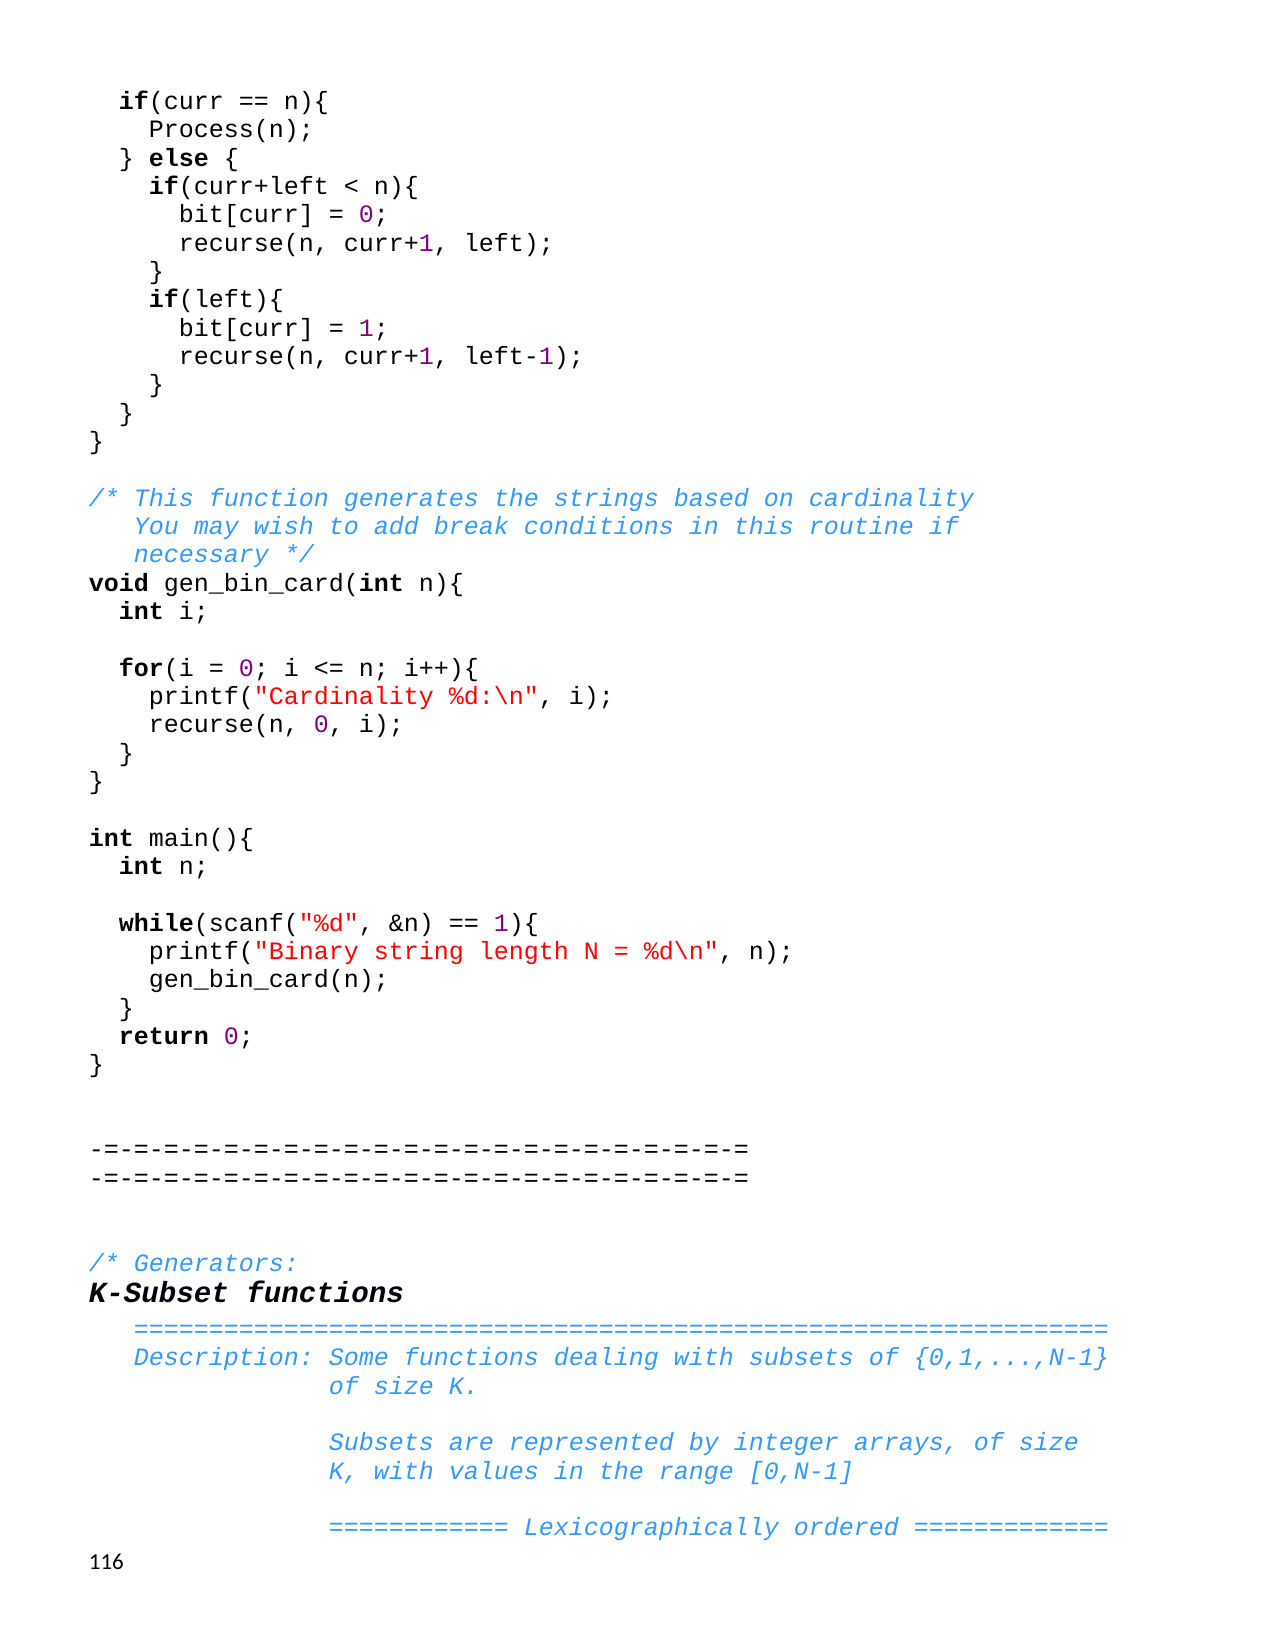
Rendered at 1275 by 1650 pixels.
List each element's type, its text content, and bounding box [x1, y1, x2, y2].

text if(left){ [89, 287, 1186, 315]
text -=-=-=-=-=-=-=-=-=-=-=-=-=-=-=-=-=-=-=-=-=-= [89, 1137, 1186, 1165]
text while(scanf("%d", &n) == 1){ [89, 910, 1186, 939]
text necessary */ [89, 542, 1186, 570]
text Description: Some functions dealing with subsets of {0,1,...,N-1} [89, 1345, 1186, 1373]
text printf("Binary string length N = %d\n", n); [89, 939, 1186, 967]
text Subsets are represented by integer arrays, of size [89, 1430, 1186, 1458]
text Process(n); [89, 117, 1186, 145]
text /* Generators: [89, 1250, 1186, 1279]
text recurse(n, 0, i); [89, 712, 1186, 740]
text of size K. [89, 1373, 1186, 1402]
text -=-=-=-=-=-=-=-=-=-=-=-=-=-=-=-=-=-=-=-=-=-= [89, 1165, 1186, 1194]
text } [89, 372, 1186, 400]
text bit[curr] = 1; [89, 315, 1186, 344]
text K, with values in the range [0,N-1] [89, 1458, 1186, 1487]
text } else { [89, 145, 1186, 174]
text printf("Cardinality %d:\n", i); [89, 684, 1186, 712]
text int main(){ [89, 825, 1186, 854]
text } [89, 995, 1186, 1024]
text int i; [89, 599, 1186, 627]
text } [89, 1052, 1186, 1080]
text } [89, 769, 1186, 797]
text } [89, 429, 1186, 457]
text You may wish to add break conditions in this routine if [89, 514, 1186, 542]
text return 0; [89, 1024, 1186, 1052]
subtitle K-Subset functions [89, 1279, 1186, 1312]
text } [89, 259, 1186, 287]
text int n; [89, 854, 1186, 882]
text /* This function generates the strings based on cardinality [89, 485, 1186, 514]
text if(curr+left < n){ [89, 174, 1186, 202]
text bit[curr] = 0; [89, 202, 1186, 230]
text } [89, 740, 1186, 769]
text recurse(n, curr+1, left-1); [89, 344, 1186, 372]
text void gen_bin_card(int n){ [89, 570, 1186, 599]
text ================================================================= [89, 1317, 1186, 1345]
text recurse(n, curr+1, left); [89, 230, 1186, 259]
text } [89, 400, 1186, 429]
text ============ Lexicographically ordered ============= [89, 1515, 1186, 1543]
text for(i = 0; i <= n; i++){ [89, 655, 1186, 684]
text gen_bin_card(n); [89, 967, 1186, 995]
text if(curr == n){ [89, 89, 1186, 117]
